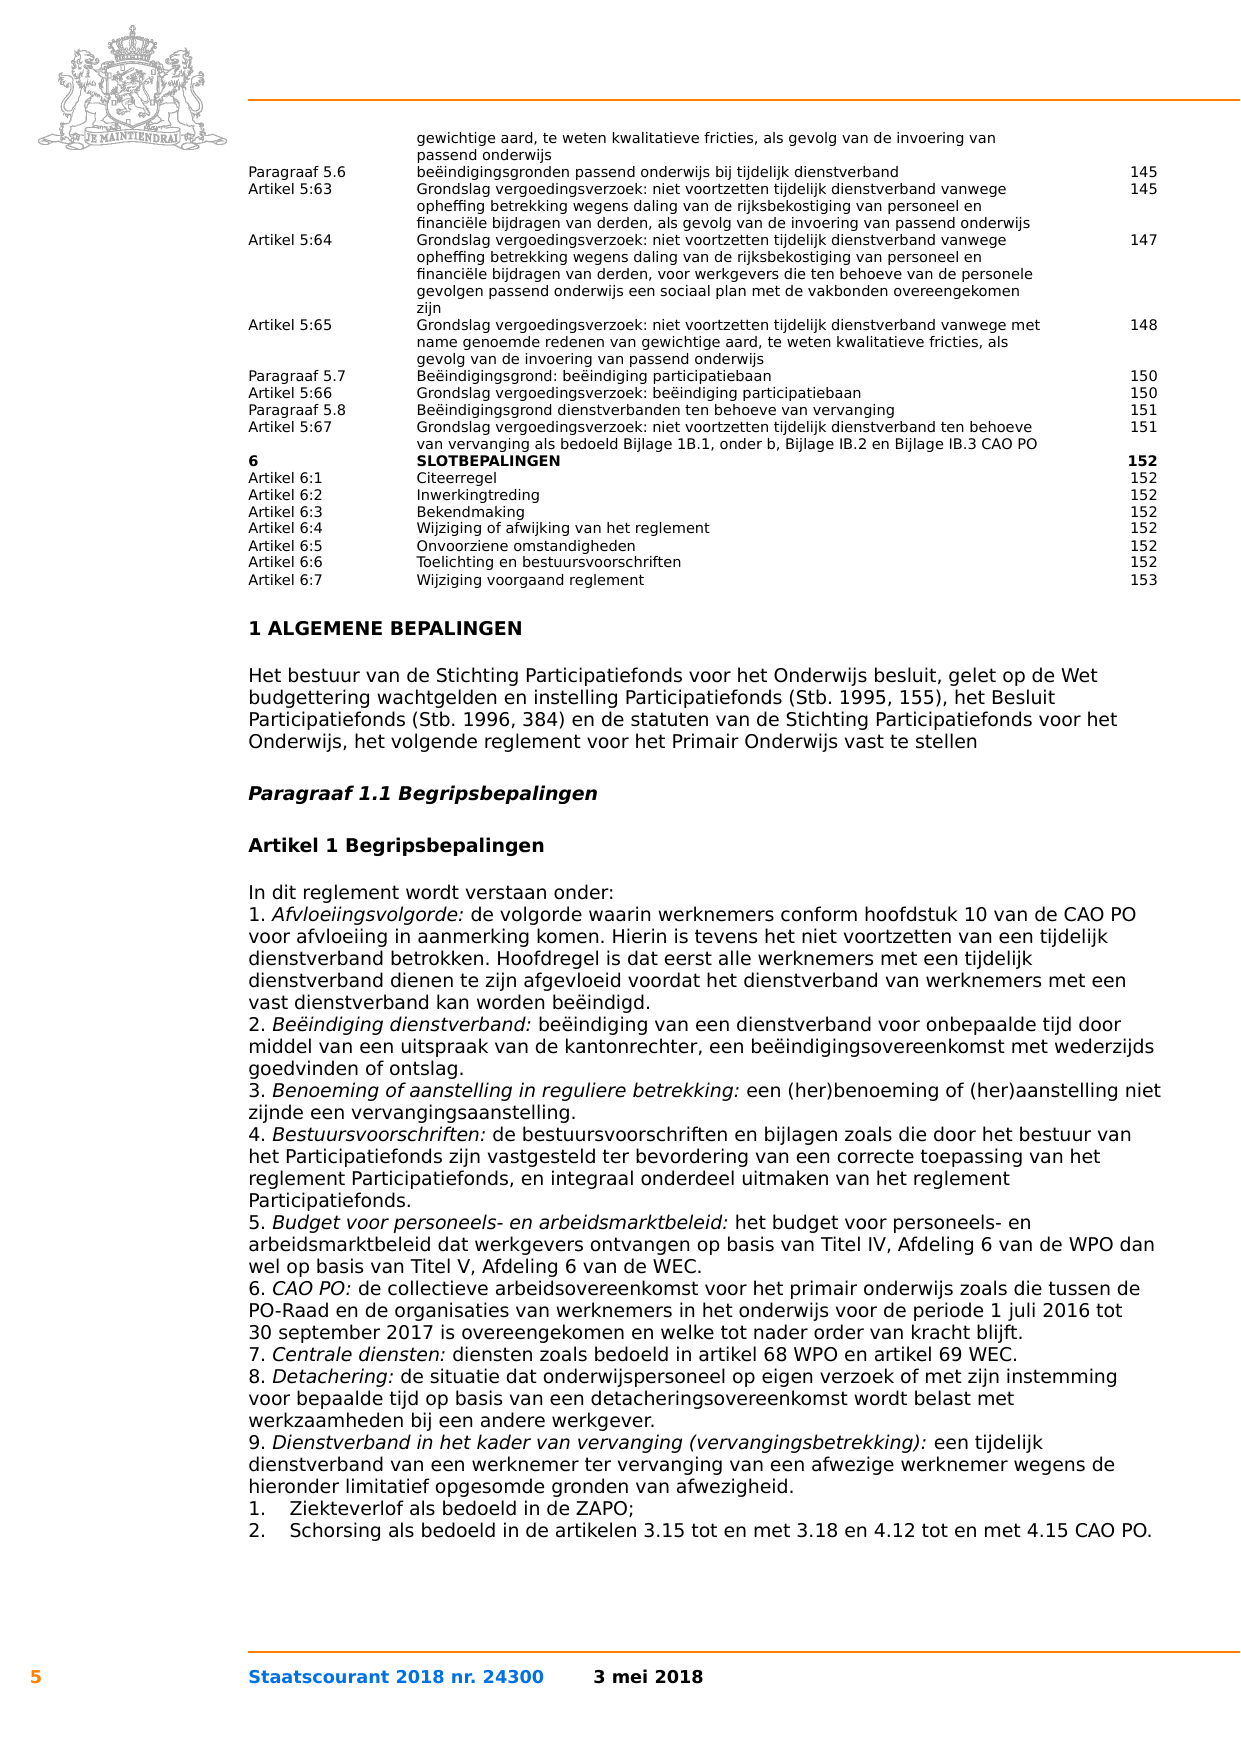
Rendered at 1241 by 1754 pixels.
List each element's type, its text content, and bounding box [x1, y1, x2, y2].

table_cell [248, 130, 410, 164]
table_cell 151 [1047, 419, 1163, 452]
table_cell Paragraaf 5.6 [248, 164, 410, 181]
text 1. Ziekteverlof als bedoeld in de ZAPO; [248, 1498, 1163, 1519]
table_cell beëindigingsgronden passend onderwijs bij tijdelijk dienstverband [410, 164, 1047, 181]
table_cell Artikel 6:1 [248, 470, 410, 486]
table_cell 152 [1047, 453, 1163, 469]
table_cell Beëindigingsgrond: beëindiging participatiebaan [410, 368, 1047, 384]
table_cell 148 [1047, 317, 1163, 368]
text 2. Beëindiging dienstverband: beëindiging van een dienstverband voor onbepaalde tijd door middel van een uitspraak van de kantonrechter, een beëindigingsovereenkomst met wederzijds goedvinden of ontslag. [248, 1014, 1163, 1080]
table_cell Beëindigingsgrond dienstverbanden ten behoeve van vervanging [410, 402, 1047, 418]
table_cell SLOTBEPALINGEN [410, 453, 1047, 469]
picture [38, 25, 227, 150]
subtitle Paragraaf 1.1 Begripsbepalingen [248, 783, 1163, 805]
table_cell 6 [248, 453, 410, 469]
table_cell 150 [1047, 368, 1163, 384]
text 1. Afvloeiingsvolgorde: de volgorde waarin werknemers conform hoofdstuk 10 van de CAO PO voor afvloeiing in aanmerking komen. Hierin is tevens het niet voortzetten van een tijdelijk dienstverband betrokken. Hoofdregel is dat eerst alle werknemers met een tijdelijk dienstverband dienen te zijn afgevloeid voordat het dienstverband van werknemers met een vast dienstverband kan worden beëindigd. [248, 904, 1163, 1014]
text Het bestuur van de Stichting Participatiefonds voor het Onderwijs besluit, gelet op de Wet budgettering wachtgelden en instelling Participatiefonds (Stb. 1995, 155), het Besluit Participatiefonds (Stb. 1996, 384) en de statuten van de Stichting Participatiefonds voor het Onderwijs, het volgende reglement voor het Primair Onderwijs vast te stellen [248, 665, 1163, 753]
subtitle 1 ALGEMENE BEPALINGEN [248, 618, 1163, 640]
text 7. Centrale diensten: diensten zoals bedoeld in artikel 68 WPO en artikel 69 WEC. [248, 1344, 1163, 1366]
table_cell Toelichting en bestuursvoorschriften [410, 554, 1047, 571]
table_cell 152 [1047, 486, 1163, 503]
table_cell Artikel 5:64 [248, 232, 410, 317]
table_cell Grondslag vergoedingsverzoek: niet voortzetten tijdelijk dienstverband vanwege opheffing betrekking wegens daling van de rijksbekostiging van personeel en financiële bijdragen van derden, voor werkgevers die ten behoeve van de personele gevolgen passend onderwijs een sociaal plan met de vakbonden overeengekomen zijn [410, 232, 1047, 317]
table_cell Grondslag vergoedingsverzoek: niet voortzetten tijdelijk dienstverband vanwege met name genoemde redenen van gewichtige aard, te weten kwalitatieve fricties, als gevolg van de invoering van passend onderwijs [410, 317, 1047, 368]
text 4. Bestuursvoorschriften: de bestuursvoorschriften en bijlagen zoals die door het bestuur van het Participatiefonds zijn vastgesteld ter bevordering van een correcte toepassing van het reglement Participatiefonds, en integraal onderdeel uitmaken van het reglement Participatiefonds. [248, 1124, 1163, 1212]
table_cell 152 [1047, 504, 1163, 520]
table_cell 152 [1047, 538, 1163, 554]
text 5. Budget voor personeels- en arbeidsmarktbeleid: het budget voor personeels- en arbeidsmarktbeleid dat werkgevers ontvangen op basis van Titel IV, Afdeling 6 van de WPO dan wel op basis van Titel V, Afdeling 6 van de WEC. [248, 1212, 1163, 1278]
table_cell 147 [1047, 232, 1163, 317]
table_cell Artikel 6:5 [248, 538, 410, 554]
text 3. Benoeming of aanstelling in reguliere betrekking: een (her)benoeming of (her)aanstelling niet zijnde een vervangingsaanstelling. [248, 1080, 1163, 1124]
table_cell 145 [1047, 164, 1163, 181]
table_cell Artikel 6:2 [248, 486, 410, 503]
table_cell Citeerregel [410, 470, 1047, 486]
table_cell Wijziging voorgaand reglement [410, 571, 1047, 588]
table_cell 152 [1047, 554, 1163, 571]
text 2. Schorsing als bedoeld in de artikelen 3.15 tot en met 3.18 en 4.12 tot en met 4.15 CAO PO. [248, 1519, 1163, 1542]
table_cell gewichtige aard, te weten kwalitatieve fricties, als gevolg van de invoering van passend onderwijs [410, 130, 1047, 164]
table_cell Artikel 5:67 [248, 419, 410, 452]
text 8. Detachering: de situatie dat onderwijspersoneel op eigen verzoek of met zijn instemming voor bepaalde tijd op basis van een detacheringsovereenkomst wordt belast met werkzaamheden bij een andere werkgever. [248, 1366, 1163, 1432]
table_cell Grondslag vergoedingsverzoek: beëindiging participatiebaan [410, 385, 1047, 402]
table_cell 151 [1047, 402, 1163, 418]
table_cell Grondslag vergoedingsverzoek: niet voortzetten tijdelijk dienstverband vanwege opheffing betrekking wegens daling van de rijksbekostiging van personeel en financiële bijdragen van derden, als gevolg van de invoering van passend onderwijs [410, 181, 1047, 232]
table_cell 150 [1047, 385, 1163, 402]
table_cell 152 [1047, 520, 1163, 537]
table_cell Artikel 5:66 [248, 385, 410, 402]
table_cell Onvoorziene omstandigheden [410, 538, 1047, 554]
subtitle Artikel 1 Begripsbepalingen [248, 835, 1163, 857]
table_cell Paragraaf 5.7 [248, 368, 410, 384]
table_cell Artikel 6:6 [248, 554, 410, 571]
table_cell Artikel 5:65 [248, 317, 410, 368]
text 9. Dienstverband in het kader van vervanging (vervangingsbetrekking): een tijdelijk dienstverband van een werknemer ter vervanging van een afwezige werknemer wegens de hieronder limitatief opgesomde gronden van afwezigheid. [248, 1432, 1163, 1498]
table_cell Artikel 6:7 [248, 571, 410, 588]
table_cell Paragraaf 5.8 [248, 402, 410, 418]
text 6. CAO PO: de collectieve arbeidsovereenkomst voor het primair onderwijs zoals die tussen de PO-Raad en de organisaties van werknemers in het onderwijs voor de periode 1 juli 2016 tot 30 september 2017 is overeengekomen en welke tot nader order van kracht blijft. [248, 1278, 1163, 1344]
table_cell Artikel 5:63 [248, 181, 410, 232]
table_cell Inwerkingtreding [410, 486, 1047, 503]
table_cell Bekendmaking [410, 504, 1047, 520]
table_cell 152 [1047, 470, 1163, 486]
table_cell Artikel 6:4 [248, 520, 410, 537]
table_cell 153 [1047, 571, 1163, 588]
table_cell [1047, 130, 1163, 164]
table_cell 145 [1047, 181, 1163, 232]
table_cell Grondslag vergoedingsverzoek: niet voortzetten tijdelijk dienstverband ten behoeve van vervanging als bedoeld Bijlage 1B.1, onder b, Bijlage IB.2 en Bijlage IB.3 CAO PO [410, 419, 1047, 452]
table_cell Artikel 6:3 [248, 504, 410, 520]
text In dit reglement wordt verstaan onder: [248, 882, 1163, 904]
table_cell Wijziging of afwijking van het reglement [410, 520, 1047, 537]
